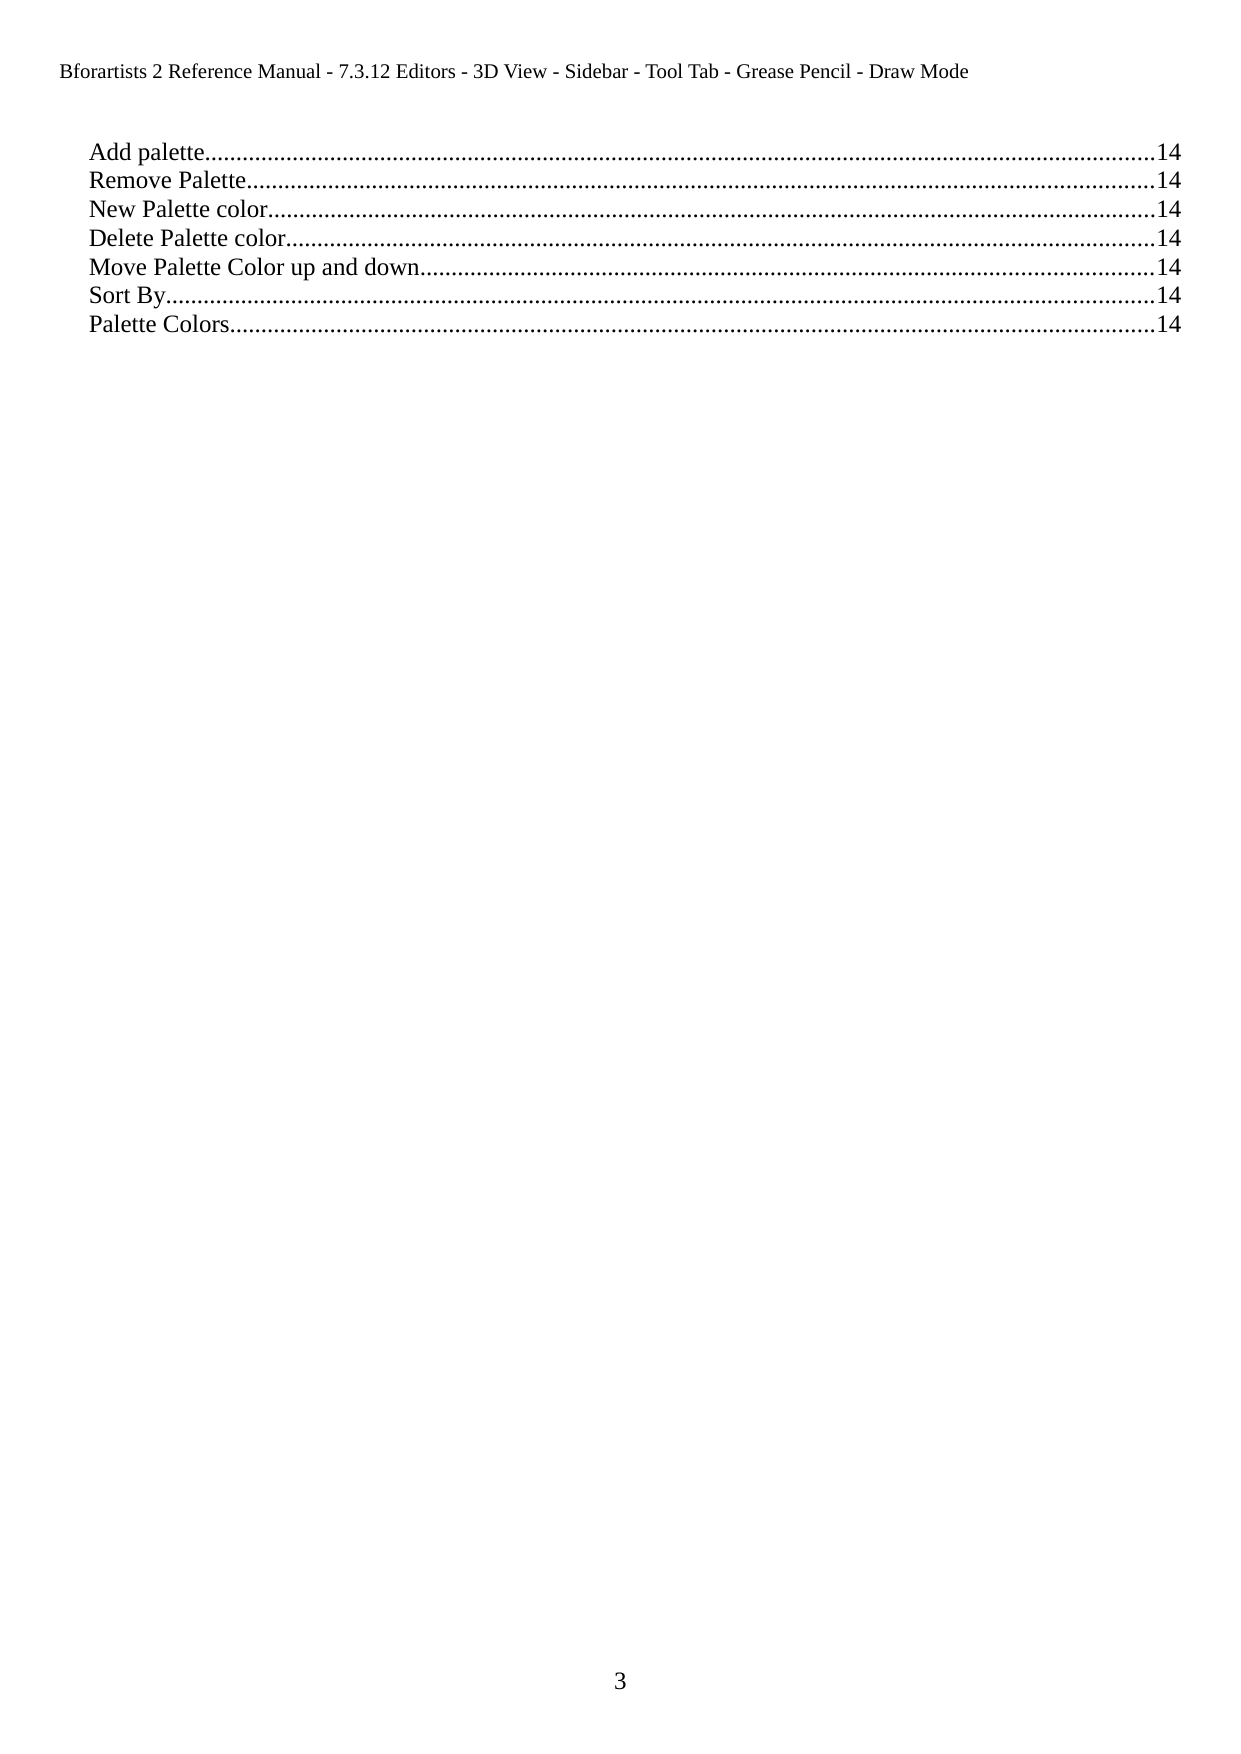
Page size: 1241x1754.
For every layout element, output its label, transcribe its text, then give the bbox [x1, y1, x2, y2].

text Remove Palette 14 [88, 165, 1181, 194]
text Add palette 14 [88, 137, 1181, 165]
text Move Palette Color up and down 14 [88, 252, 1181, 280]
text Palette Colors 14 [88, 309, 1181, 338]
text Delete Palette color 14 [88, 223, 1181, 252]
text Sort By 14 [88, 280, 1181, 309]
text New Palette color 14 [88, 194, 1181, 223]
